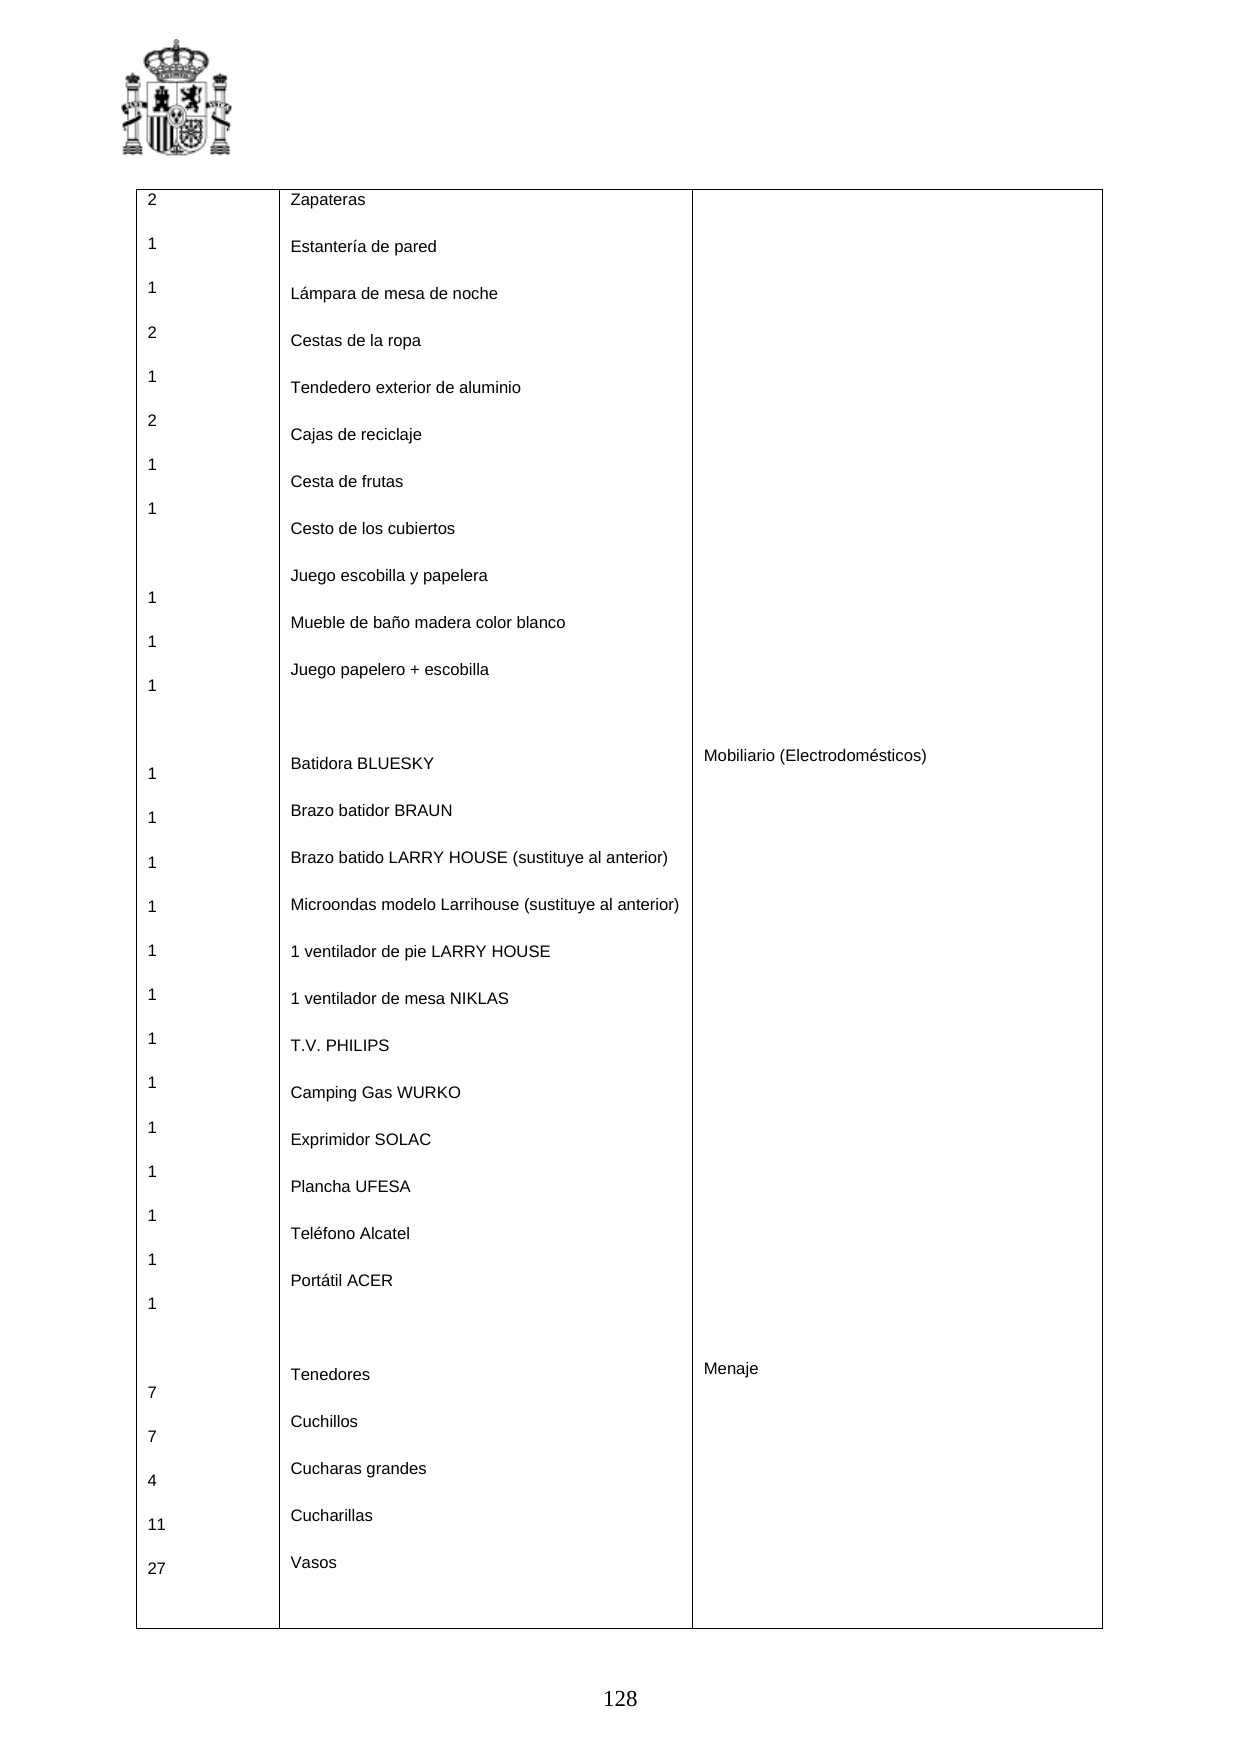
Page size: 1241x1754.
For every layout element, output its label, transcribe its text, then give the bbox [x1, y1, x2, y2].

table_header Mobiliario (Electrodomésticos) Menaje [693, 190, 1102, 1627]
table_header Zapateras Estantería de pared Lámpara de mesa de noche Cestas de la ropa Tendedero exterior de aluminio Cajas de reciclaje Cesta de frutas Cesto de los cubiertos Juego escobilla y papelera Mueble de baño madera color blanco Juego papelero + escobilla Batidora BLUESKY Brazo batidor BRAUN Brazo batido LARRY HOUSE (sustituye al anterior) Microondas modelo Larrihouse (sustituye al anterior) 1 ventilador de pie LARRY HOUSE 1 ventilador de mesa NIKLAS T.V. PHILIPS Camping Gas WURKO Exprimidor SOLAC Plancha UFESA Teléfono Alcatel Portátil ACER Tenedores Cuchillos Cucharas grandes Cucharillas Vasos [280, 190, 692, 1627]
table_header 2 1 1 2 1 2 1 1 1 1 1 1 1 1 1 1 1 1 1 1 1 1 1 1 7 7 4 11 27 [137, 190, 279, 1627]
